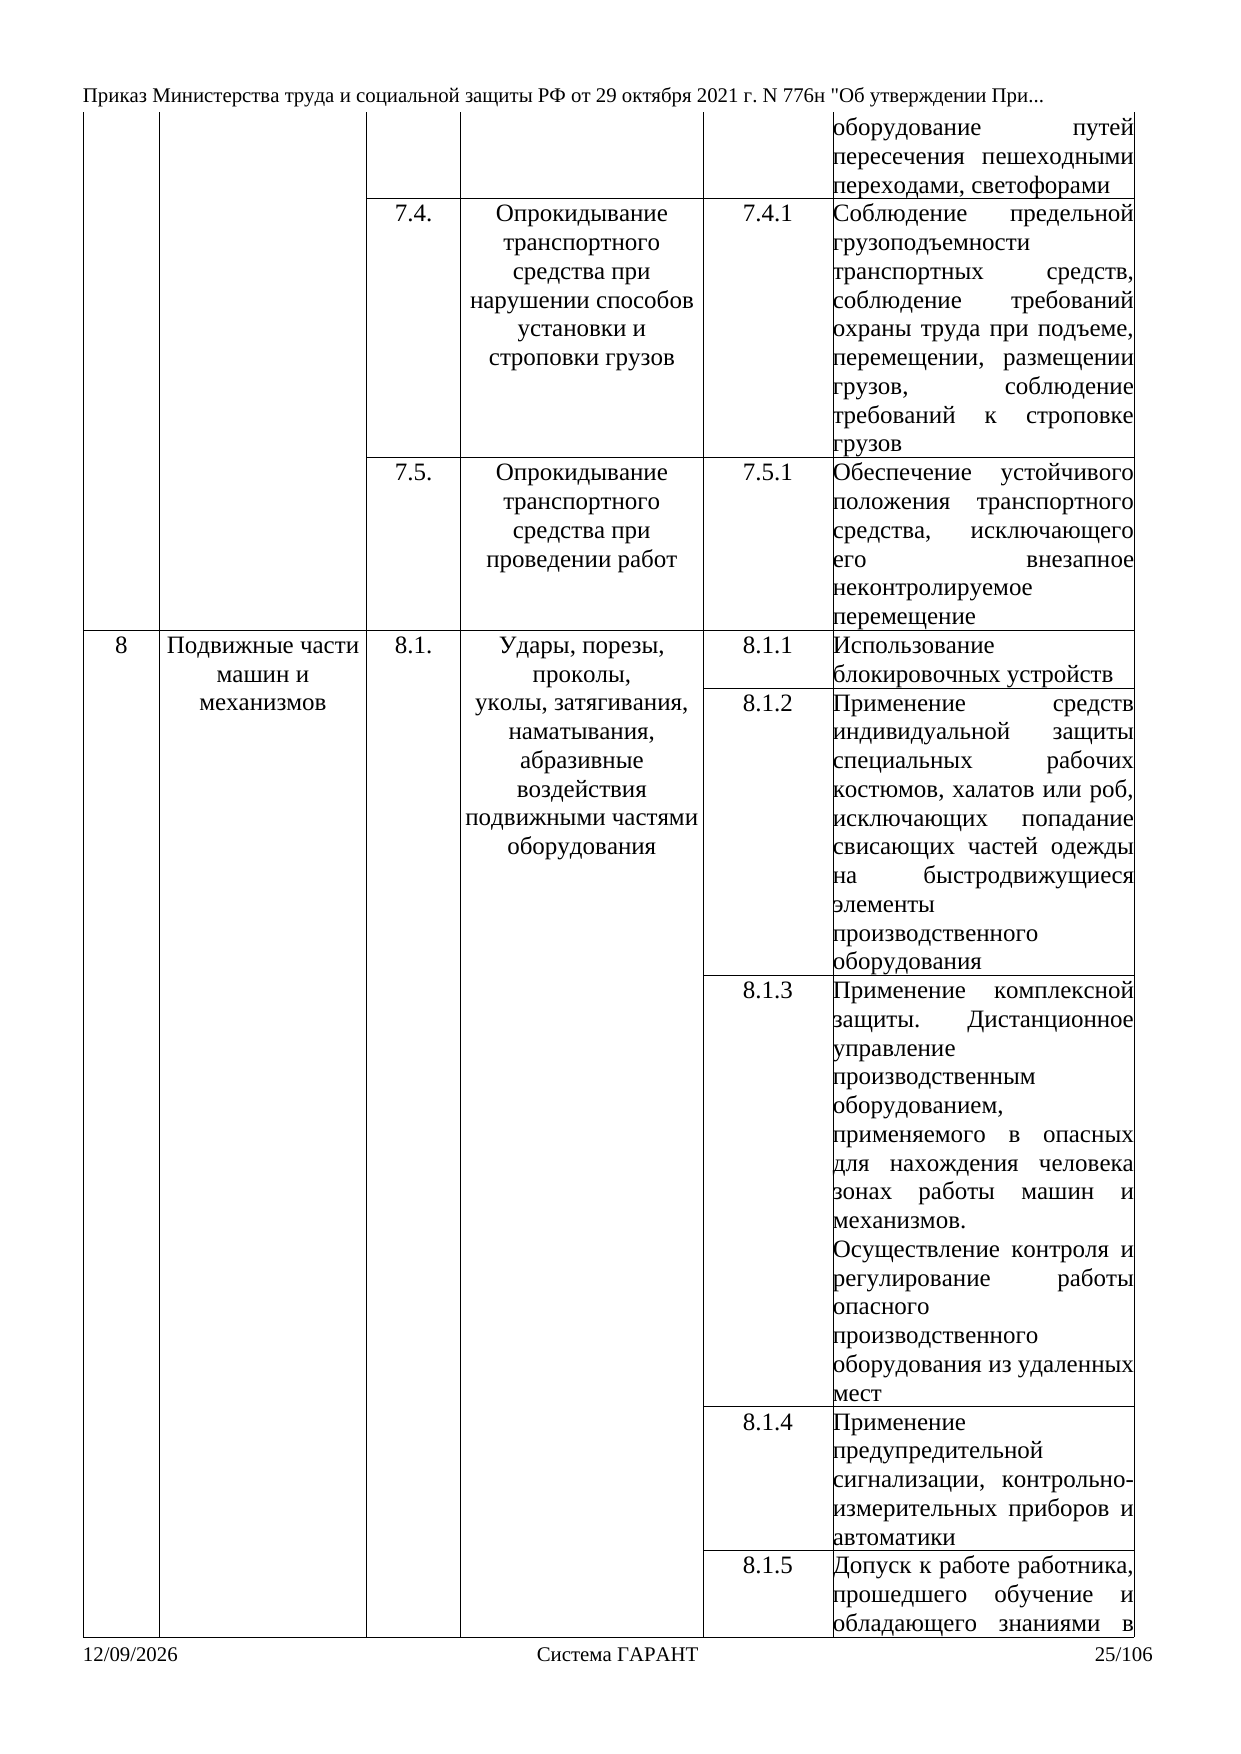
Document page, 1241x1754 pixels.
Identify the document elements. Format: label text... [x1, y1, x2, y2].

table_cell оборудование путей пересечения пешеходными переходами, светофорами [834, 112, 1134, 198]
table_cell Удары, порезы, проколы, уколы, затягивания, наматывания, абразивные воздействия подвижными частями оборудования [461, 631, 703, 1637]
table_cell 8.1. [367, 631, 460, 1637]
table_cell Обеспечение устойчивого положения транспортного средства, исключающего его внезапное неконтролируемое перемещение [834, 458, 1134, 630]
table_cell Соблюдение предельной грузоподъемности транспортных средств, соблюдение требований охраны труда при подъеме, перемещении, размещении грузов, соблюдение требований к строповке грузов [834, 199, 1134, 457]
table_cell Допуск к работе работника, прошедшего обучение и обладающего знаниями в [834, 1551, 1134, 1637]
table_cell Использование блокировочных устройств [834, 631, 1134, 688]
table_cell 8.1.1 [704, 631, 833, 688]
table_cell 8 [84, 631, 159, 1637]
table_cell [461, 112, 703, 198]
table_cell Применение средств индивидуальной защиты специальных рабочих костюмов, халатов или роб, исключающих попадание свисающих частей одежды на быстродвижущиеся элементы производственного оборудования [834, 689, 1134, 975]
table_cell 7.5. [367, 458, 460, 630]
table_cell 7.5.1 [704, 458, 833, 630]
table_cell Применение предупредительной сигнализации, контрольно-измерительных приборов и автоматики [834, 1407, 1134, 1550]
table_cell 8.1.4 [704, 1407, 833, 1550]
table_cell Опрокидывание транспортного средства при проведении работ [461, 458, 703, 630]
table_cell [160, 112, 366, 630]
table_cell Подвижные части машин и механизмов [160, 631, 366, 1637]
table_cell Опрокидывание транспортного средства при нарушении способов установки и строповки грузов [461, 199, 703, 457]
table_cell [84, 112, 159, 630]
table_cell 8.1.5 [704, 1551, 833, 1637]
table_cell 7.4. [367, 199, 460, 457]
table_cell [704, 112, 833, 198]
table_cell [367, 112, 460, 198]
table_cell 8.1.2 [704, 689, 833, 975]
table_cell 8.1.3 [704, 976, 833, 1406]
table_cell Применение комплексной защиты. Дистанционное управление производственным оборудованием, применяемого в опасных для нахождения человека зонах работы машин и механизмов. Осуществление контроля и регулирование работы опасного производственного оборудования из удаленных мест [834, 976, 1134, 1406]
table_cell 7.4.1 [704, 199, 833, 457]
